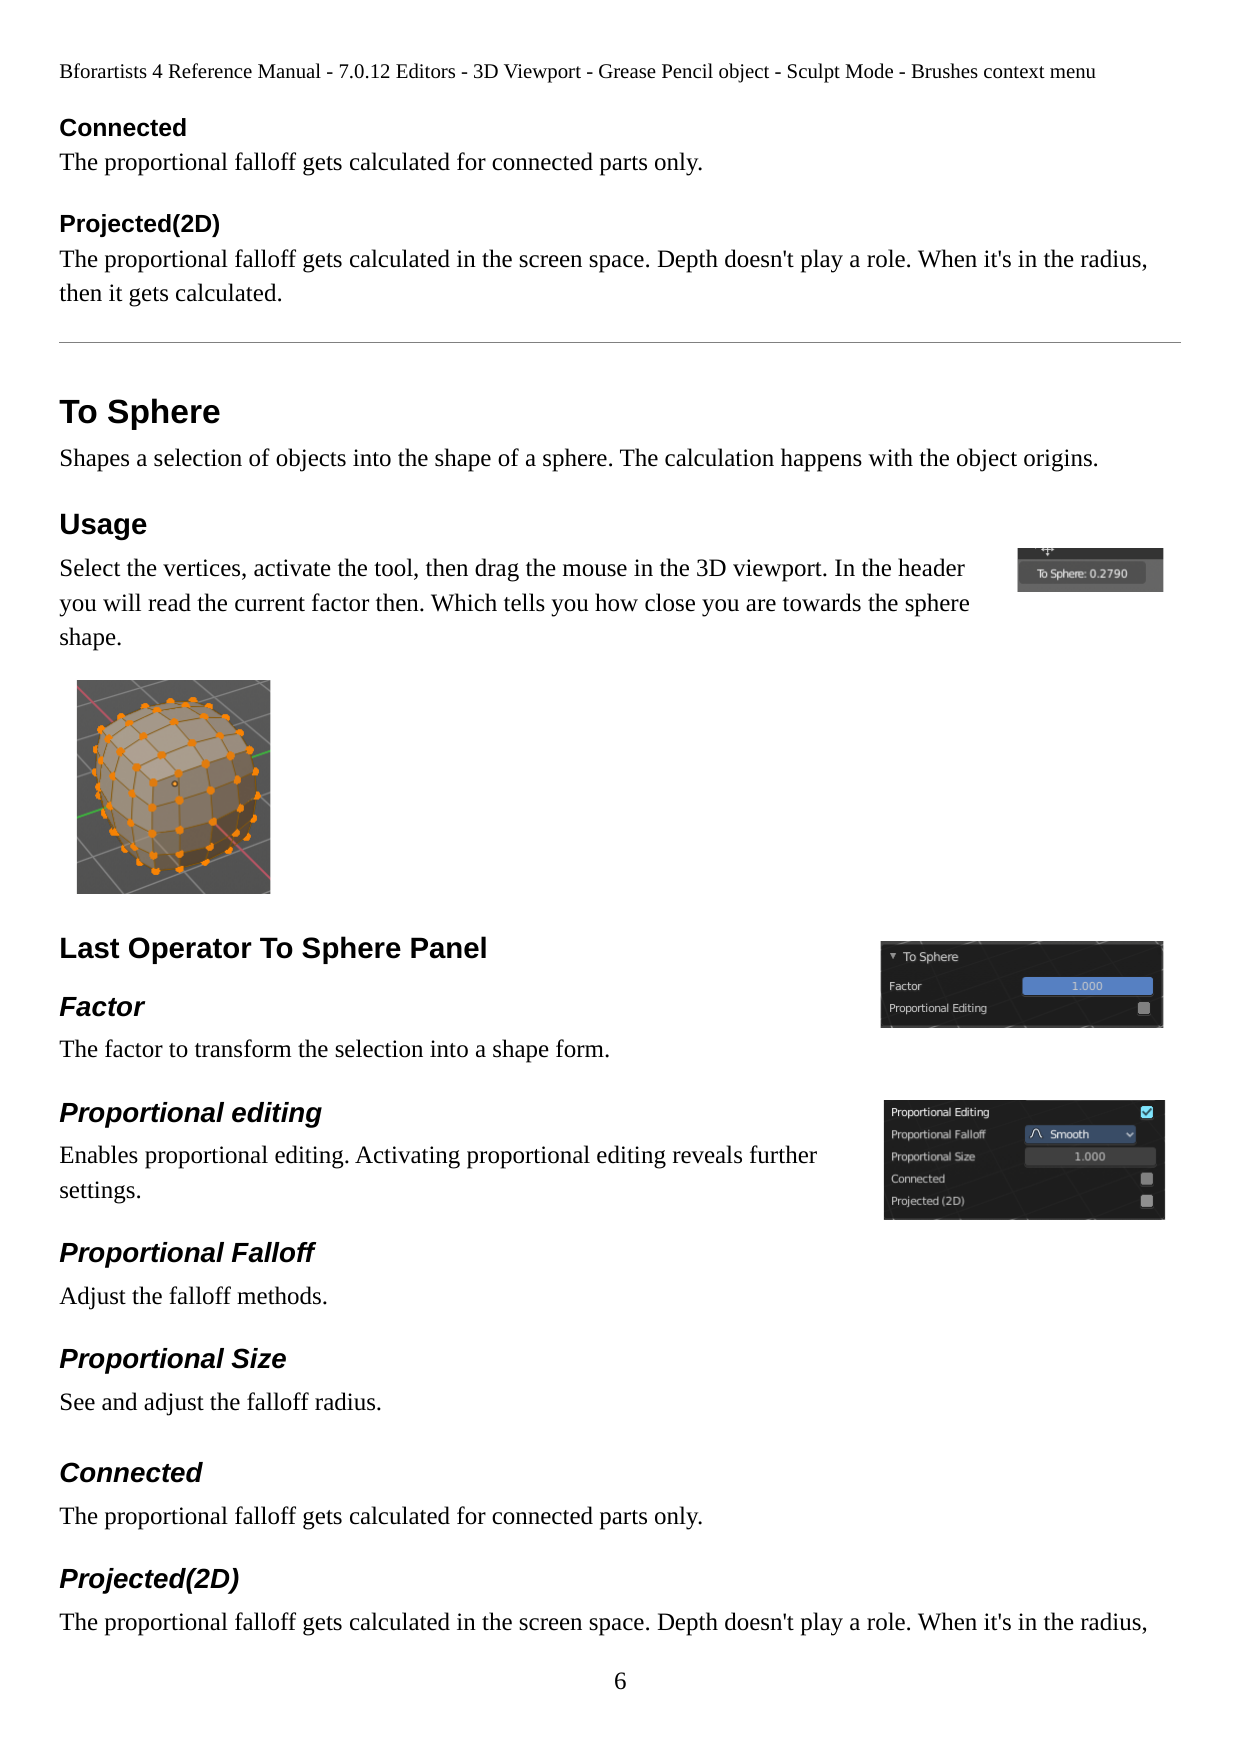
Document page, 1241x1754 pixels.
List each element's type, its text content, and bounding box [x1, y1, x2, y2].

picture [880, 941, 1164, 1028]
text The proportional falloff gets calculated for connected parts only. [59, 1501, 1181, 1530]
text See and adjust the falloff radius. [59, 1387, 1181, 1415]
subtitle To Sphere [59, 392, 1181, 431]
text The proportional falloff gets calculated for connected parts only. [59, 147, 1181, 176]
subtitle Proportional Falloff [59, 1236, 1181, 1268]
subtitle Projected(2D) [59, 1563, 1181, 1594]
subtitle Proportional editing [59, 1096, 1181, 1128]
text Select the vertices, activate the tool, then drag the mouse in the 3D viewport. In the header you will read the current factor then. Which tells you how close you are towards the sphere shape. [59, 553, 1181, 651]
subtitle [1164, 990, 1181, 1022]
picture [883, 1100, 1166, 1220]
text The proportional falloff gets calculated in the screen space. Depth doesn't play a role. When it's in the radius, [59, 1607, 1181, 1636]
subtitle Usage [59, 507, 1181, 541]
subtitle Projected(2D) [59, 209, 1181, 237]
subtitle Proportional Size [59, 1342, 1181, 1374]
text Adjust the falloff methods. [59, 1281, 1181, 1309]
picture [76, 680, 271, 894]
text Enables proportional editing. Activating proportional editing reveals further settings. [59, 1140, 883, 1203]
subtitle Connected [59, 1457, 1181, 1488]
picture [1017, 548, 1164, 592]
subtitle Last Operator To Sphere Panel [59, 931, 1181, 965]
text Shapes a selection of objects into the shape of a sphere. The calculation happens with the object origins. [59, 443, 1181, 472]
subtitle Factor [59, 990, 880, 1022]
text The proportional falloff gets calculated in the screen space. Depth doesn't play a role. When it's in the radius, then it gets calculated. [59, 244, 1181, 307]
text The factor to transform the selection into a shape form. [59, 1034, 1181, 1063]
subtitle Connected [59, 113, 1181, 141]
